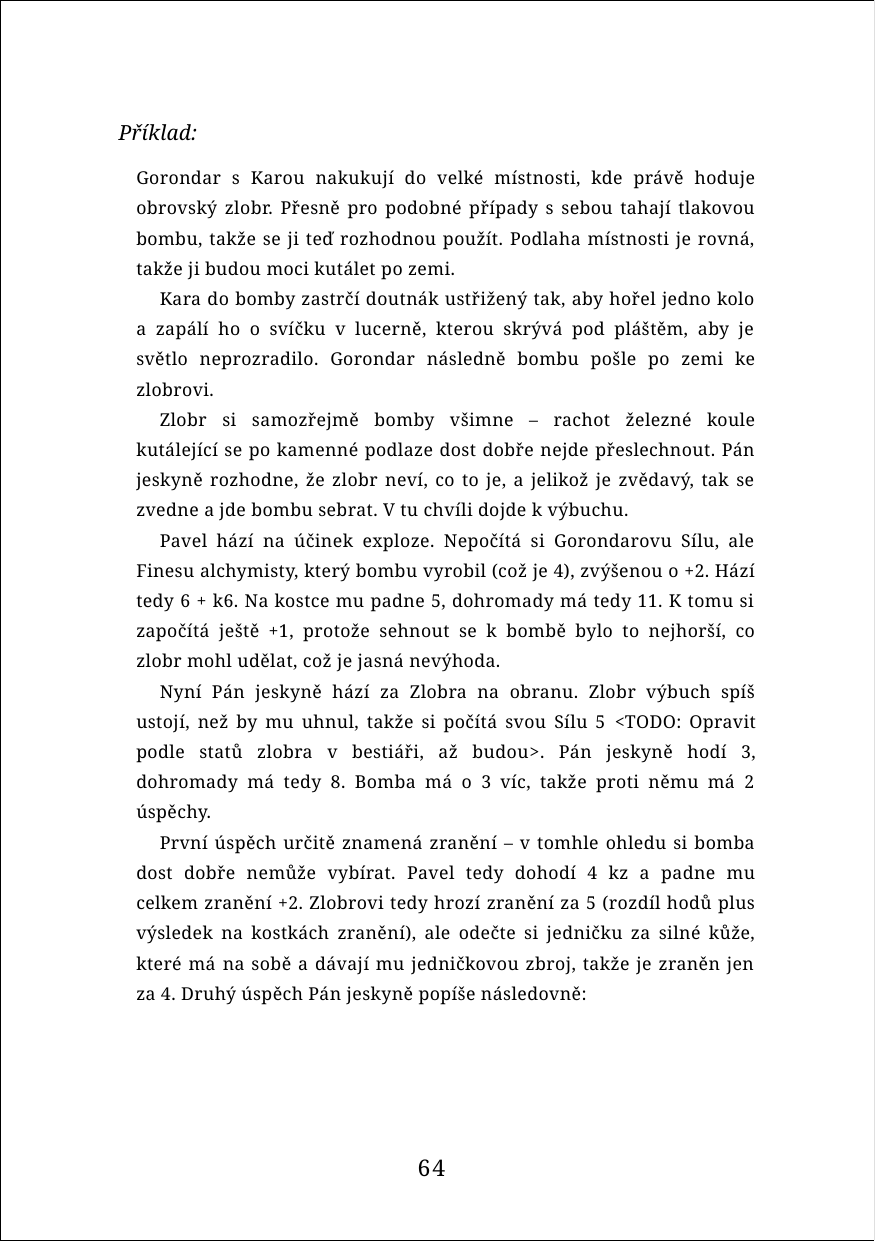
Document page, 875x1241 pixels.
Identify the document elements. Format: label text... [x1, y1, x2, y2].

text Příklad: [118, 118, 756, 147]
text Gorondar s Karou nakukují do velké místnosti, kde právě hoduje obrovský zlobr. Přesně pro podobné případy s sebou tahají tlakovou bombu, takže se ji teď rozhodnou použít. Podlaha místnosti je rovná, takže ji budou moci kutálet po zemi. Kara do bomby zastrčí doutnák ustřižený tak, aby hořel jedno kolo a zapálí ho o svíčku v lucerně, kterou skrývá pod pláštěm, aby je světlo neprozradilo. Gorondar následně bombu pošle po zemi ke zlobrovi. Zlobr si samozřejmě bomby všimne – rachot železné koule kutálející se po kamenné podlaze dost dobře nejde přeslechnout. Pán jeskyně rozhodne, že zlobr neví, co to je, a jelikož je zvědavý, tak se zvedne a jde bombu sebrat. V tu chvíli dojde k výbuchu. Pavel hází na účinek exploze. Nepočítá si Gorondarovu Sílu, ale Finesu alchymisty, který bombu vyrobil (což je 4), zvýšenou o +2. Hází tedy 6 + k6. Na kostce mu padne 5, dohromady má tedy 11. K tomu si započítá ještě +1, protože sehnout se k bombě bylo to nejhorší, co zlobr mohl udělat, což je jasná nevýhoda. Nyní Pán jeskyně hází za Zlobra na obranu. Zlobr výbuch spíš ustojí, než by mu uhnul, takže si počítá svou Sílu 5 <TODO: Opravit podle statů zlobra v bestiáři, až budou>. Pán jeskyně hodí 3, dohromady má tedy 8. Bomba má o 3 víc, takže proti němu má 2 úspěchy. První úspěch určitě znamená zranění – v tomhle ohledu si bomba dost dobře nemůže vybírat. Pavel tedy dohodí 4 kz a padne mu celkem zranění +2. Zlobrovi tedy hrozí zranění za 5 (rozdíl hodů plus výsledek na kostkách zranění), ale odečte si jedničku za silné kůže, které má na sobě a dávají mu jedničkovou zbroj, takže je zraněn jen za 4. Druhý úspěch Pán jeskyně popíše následovně: [136, 166, 756, 1005]
